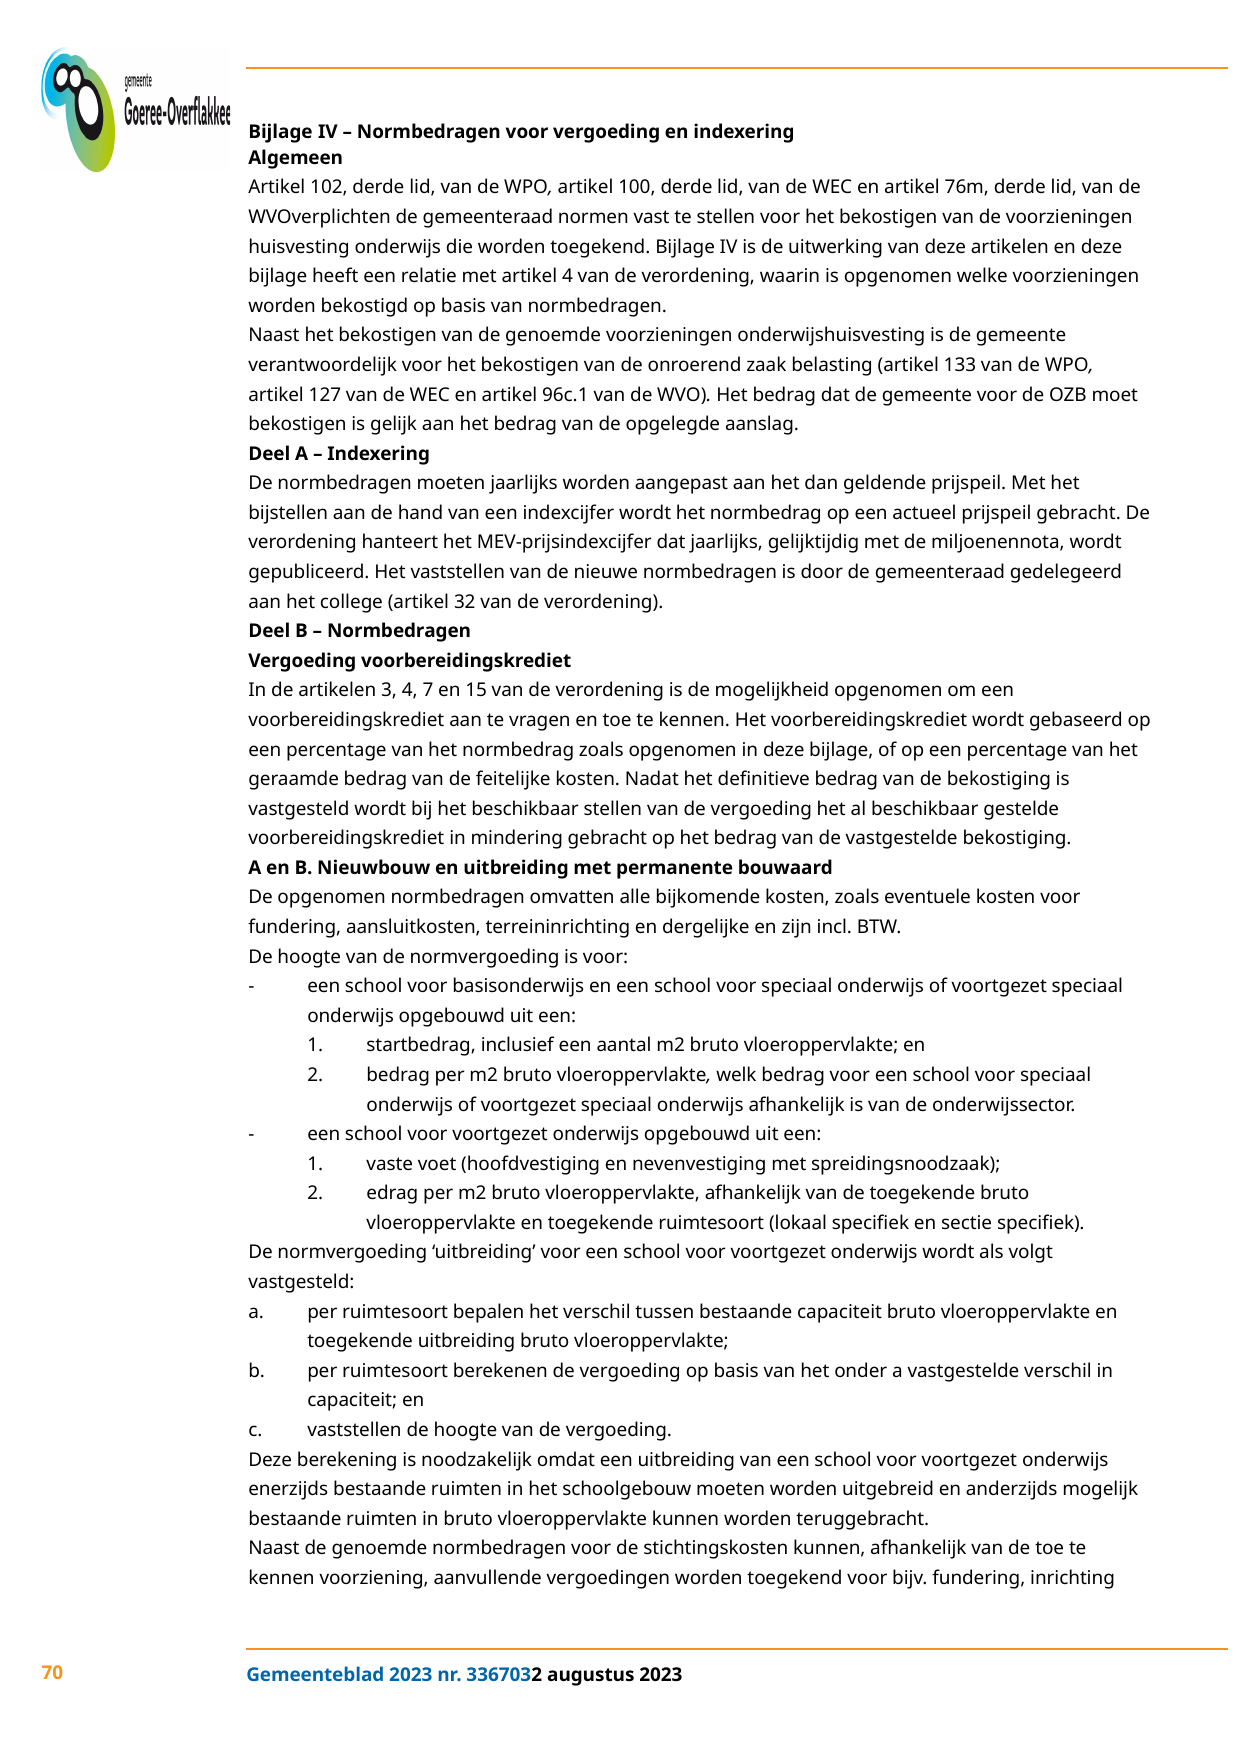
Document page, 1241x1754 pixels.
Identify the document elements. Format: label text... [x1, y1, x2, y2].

text Deze berekening is noodzakelijk omdat een uitbreiding van een school voor voortgezet onderwijs enerzijds bestaande ruimten in het schoolgebouw moeten worden uitgebreid en anderzijds mogelijk bestaande ruimten in bruto vloeroppervlakte kunnen worden teruggebracht. [248, 1446, 1152, 1531]
text De normvergoeding ‘uitbreiding’ voor een school voor voortgezet onderwijs wordt als volgt vastgesteld: [248, 1239, 1152, 1294]
list vaste voet (hoofdvestiging en nevenvestiging met spreidingsnoodzaak); [307, 1150, 1152, 1176]
list een school voor basisonderwijs en een school voor speciaal onderwijs of voortgezet speciaal onderwijs opgebouwd uit een: [248, 972, 1152, 1028]
list edrag per m2 bruto vloeroppervlakte, afhankelijk van de toegekende bruto vloeroppervlakte en toegekende ruimtesoort (lokaal specifiek en sectie specifiek). [307, 1179, 1152, 1235]
text Deel A – Indexering [248, 440, 1152, 466]
text Naast de genoemde normbedragen voor de stichtingskosten kunnen, afhankelijk van de toe te kennen voorziening, aanvullende vergoedingen worden toegekend voor bijv. fundering, inrichting [248, 1534, 1152, 1590]
text Artikel 102, derde lid, van de WPO, artikel 100, derde lid, van de WEC en artikel 76m, derde lid, van de WVOverplichten de gemeenteraad normen vast te stellen voor het bekostigen van de voorzieningen huisvesting onderwijs die worden toegekend. Bijlage IV is de uitwerking van deze artikelen en deze bijlage heeft een relatie met artikel 4 van de verordening, waarin is opgenomen welke voorzieningen worden bekostigd op basis van normbedragen. [248, 174, 1152, 318]
text In de artikelen 3, 4, 7 en 15 van de verordening is de mogelijkheid opgenomen om een voorbereidingskrediet aan te vragen en toe te kennen. Het voorbereidingskrediet wordt gebaseerd op een percentage van het normbedrag zoals opgenomen in deze bijlage, of op een percentage van het geraamde bedrag van de feitelijke kosten. Nadat het definitieve bedrag van de bekostiging is vastgesteld wordt bij het beschikbaar stellen van de vergoeding het al beschikbaar gestelde voorbereidingskrediet in mindering gebracht op het bedrag van de vastgestelde bekostiging. [248, 677, 1152, 850]
text De normbedragen moeten jaarlijks worden aangepast aan het dan geldende prijspeil. Met het bijstellen aan de hand van een indexcijfer wordt het normbedrag op een actueel prijspeil gebracht. De verordening hanteert het MEV-prijsindexcijfer dat jaarlijks, gelijktijdig met de miljoenennota, wordt gepubliceerd. Het vaststellen van de nieuwe normbedragen is door de gemeenteraad gedelegeerd aan het college (artikel 32 van de verordening). [248, 469, 1152, 614]
text Naast het bekostigen van de genoemde voorzieningen onderwijshuisvesting is de gemeente verantwoordelijk voor het bekostigen van de onroerend zaak belasting (artikel 133 van de WPO, artikel 127 van de WEC en artikel 96c.1 van de WVO). Het bedrag dat de gemeente voor de OZB moet bekostigen is gelijk aan het bedrag van de opgelegde aanslag. [248, 322, 1152, 436]
list startbedrag, inclusief een aantal m2 bruto vloeroppervlakte; en [307, 1032, 1152, 1057]
text A en B. Nieuwbouw en uitbreiding met permanente bouwaard [248, 854, 1152, 880]
list vaststellen de hoogte van de vergoeding. [248, 1416, 1152, 1442]
picture [41, 47, 231, 172]
list per ruimtesoort bepalen het verschil tussen bestaande capaciteit bruto vloeroppervlakte en toegekende uitbreiding bruto vloeroppervlakte; [248, 1298, 1152, 1353]
text Deel B – Normbedragen [248, 617, 1152, 643]
list per ruimtesoort berekenen de vergoeding op basis van het onder a vastgestelde verschil in capaciteit; en [248, 1357, 1152, 1412]
list een school voor voortgezet onderwijs opgebouwd uit een: [248, 1120, 1152, 1146]
list bedrag per m2 bruto vloeroppervlakte, welk bedrag voor een school voor speciaal onderwijs of voortgezet speciaal onderwijs afhankelijk is van de onderwijssector. [307, 1061, 1152, 1117]
text Vergoeding voorbereidingskrediet [248, 647, 1152, 673]
text Bijlage IV – Normbedragen voor vergoeding en indexering [248, 116, 1152, 144]
text Algemeen [248, 144, 1152, 170]
text De opgenomen normbedragen omvatten alle bijkomende kosten, zoals eventuele kosten voor fundering, aansluitkosten, terreininrichting en dergelijke en zijn incl. BTW. [248, 884, 1152, 939]
text De hoogte van de normvergoeding is voor: [248, 943, 1152, 969]
